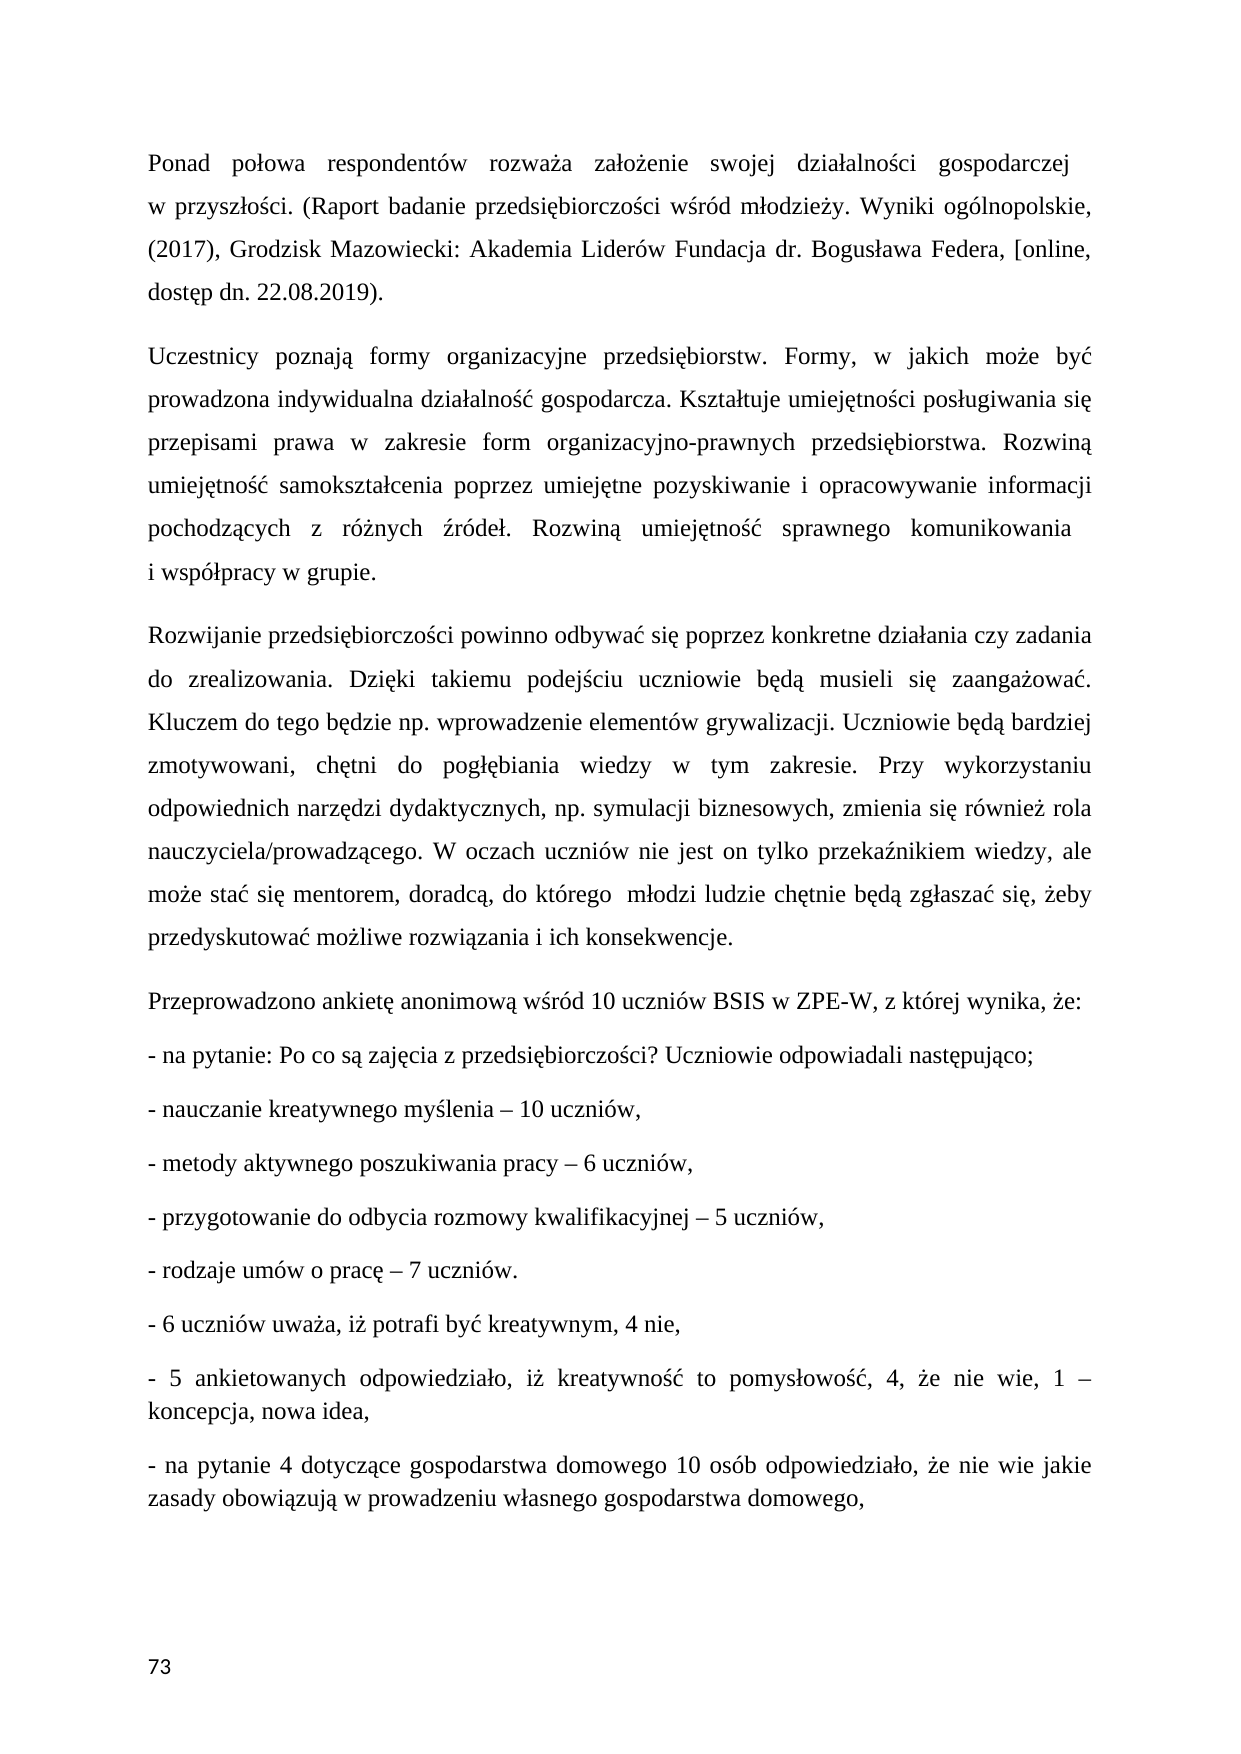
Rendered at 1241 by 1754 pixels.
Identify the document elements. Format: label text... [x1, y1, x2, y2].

text - 6 uczniów uważa, iż potrafi być kreatywnym, 4 nie, [148, 1309, 1093, 1338]
text Uczestnicy poznają formy organizacyjne przedsiębiorstw. Formy, w jakich może być prowadzona indywidualna działalność gospodarcza. Kształtuje umiejętności posługiwania się przepisami prawa w zakresie form organizacyjno-prawnych przedsiębiorstwa. Rozwiną umiejętność samokształcenia poprzez umiejętne pozyskiwanie i opracowywanie informacji pochodzących z różnych źródeł. Rozwiną umiejętność sprawnego komunikowania i współpracy w grupie. [148, 341, 1093, 585]
text - na pytanie 4 dotyczące gospodarstwa domowego 10 osób odpowiedziało, że nie wie jakie zasady obowiązują w prowadzeniu własnego gospodarstwa domowego, [148, 1450, 1093, 1512]
text - przygotowanie do odbycia rozmowy kwalifikacyjnej – 5 uczniów, [148, 1202, 1093, 1231]
text - nauczanie kreatywnego myślenia – 10 uczniów, [148, 1094, 1093, 1123]
text Przeprowadzono ankietę anonimową wśród 10 uczniów BSIS w ZPE-W, z której wynika, że: [148, 986, 1093, 1015]
text - na pytanie: Po co są zajęcia z przedsiębiorczości? Uczniowie odpowiadali następująco; [148, 1040, 1093, 1069]
text - rodzaje umów o pracę – 7 uczniów. [148, 1256, 1093, 1284]
text Ponad połowa respondentów rozważa założenie swojej działalności gospodarczej w przyszłości. (Raport badanie przedsiębiorczości wśród młodzieży. Wyniki ogólnopolskie, (2017), Grodzisk Mazowiecki: Akademia Liderów Fundacja dr. Bogusława Federa, [online, dostęp dn. 22.08.2019). [148, 148, 1093, 306]
text Rozwijanie przedsiębiorczości powinno odbywać się poprzez konkretne działania czy zadania do zrealizowania. Dzięki takiemu podejściu uczniowie będą musieli się zaangażować. Kluczem do tego będzie np. wprowadzenie elementów grywalizacji. Uczniowie będą bardziej zmotywowani, chętni do pogłębiania wiedzy w tym zakresie. Przy wykorzystaniu odpowiednich narzędzi dydaktycznych, np. symulacji biznesowych, zmienia się również rola nauczyciela/prowadzącego. W oczach uczniów nie jest on tylko przekaźnikiem wiedzy, ale może stać się mentorem, doradcą, do którego młodzi ludzie chętnie będą zgłaszać się, żeby przedyskutować możliwe rozwiązania i ich konsekwencje. [148, 621, 1093, 951]
text - metody aktywnego poszukiwania pracy – 6 uczniów, [148, 1148, 1093, 1177]
text - 5 ankietowanych odpowiedziało, iż kreatywność to pomysłowość, 4, że nie wie, 1 – koncepcja, nowa idea, [148, 1363, 1093, 1425]
